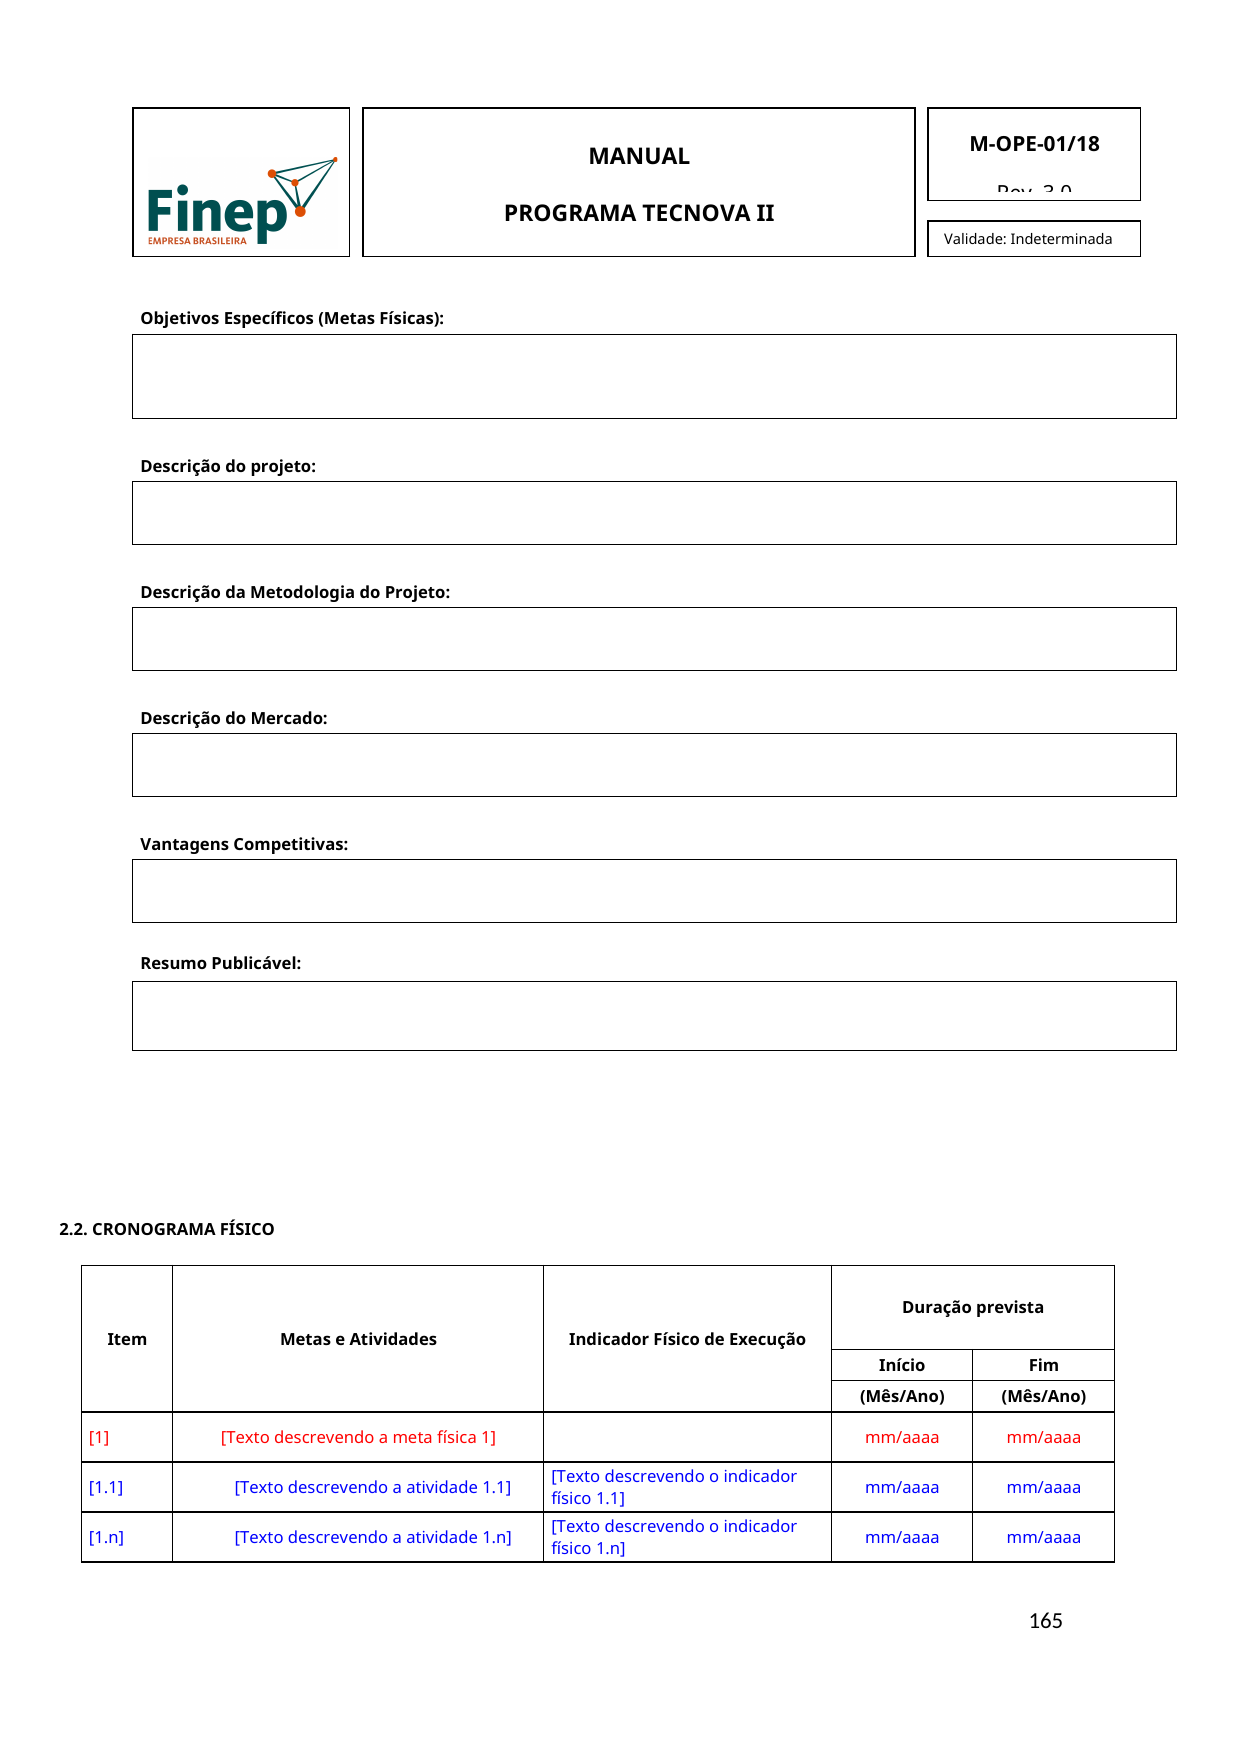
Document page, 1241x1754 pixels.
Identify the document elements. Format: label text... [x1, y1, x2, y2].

table_cell Descrição do projeto: [133, 450, 653, 481]
table_cell [817, 450, 910, 481]
table_header Duração prevista [832, 1266, 1114, 1349]
table_cell mm/aaaa [973, 1413, 1114, 1461]
table_cell [1002, 702, 1177, 733]
table_cell [1002, 545, 1177, 576]
table_cell [653, 545, 817, 576]
table_cell [133, 419, 407, 450]
table_cell mm/aaaa [832, 1513, 972, 1561]
table_cell Descrição do Mercado: [133, 702, 653, 733]
table_cell [133, 545, 407, 576]
table_cell Objetivos Específicos (Metas Físicas): [133, 302, 1177, 333]
table_cell [497, 270, 653, 302]
table_cell [817, 576, 910, 607]
table_cell [133, 982, 1176, 1050]
table_cell [408, 419, 497, 450]
table_cell [910, 450, 1002, 481]
table_cell [817, 270, 910, 302]
table_cell [910, 797, 1002, 828]
text 2.2. CRONOGRAMA FÍSICO [59, 1218, 1063, 1240]
table_cell [910, 576, 1002, 607]
table_cell [173, 1513, 227, 1561]
table_cell [133, 797, 407, 828]
table_cell [653, 576, 817, 607]
table_cell [133, 734, 1176, 796]
table_cell [1002, 671, 1177, 702]
table_cell Fim [973, 1350, 1114, 1380]
table_header Indicador Físico de Execução [544, 1266, 831, 1411]
table_cell [408, 270, 497, 302]
table_cell [1002, 419, 1177, 450]
table_cell [133, 671, 407, 702]
table_cell [133, 1051, 1177, 1165]
table_header Metas e Atividades [173, 1266, 543, 1411]
table_cell Resumo Publicável: [133, 923, 1177, 981]
table_cell [910, 671, 1002, 702]
table_cell [653, 797, 817, 828]
table_cell [544, 1413, 831, 1461]
table_cell [Texto descrevendo o indicador físico 1.n] [544, 1513, 831, 1561]
table_cell [133, 335, 1176, 418]
table_cell [133, 860, 1176, 922]
table_cell [910, 270, 1002, 302]
table_cell mm/aaaa [832, 1413, 972, 1461]
table_cell (Mês/Ano) [973, 1381, 1114, 1411]
table_cell [1] [82, 1413, 172, 1461]
table_cell mm/aaaa [832, 1463, 972, 1511]
table_cell [497, 419, 653, 450]
table_cell Vantagens Competitivas: [133, 828, 653, 859]
table_cell [133, 482, 1176, 544]
table_cell [497, 545, 653, 576]
table_cell (Mês/Ano) [832, 1381, 972, 1411]
table_cell [817, 671, 910, 702]
table_cell [653, 450, 817, 481]
table_cell [408, 671, 497, 702]
table_cell [910, 545, 1002, 576]
table_cell [173, 1463, 227, 1511]
table_cell Descrição da Metodologia do Projeto: [133, 576, 653, 607]
table_cell [1.n] [82, 1513, 172, 1561]
table_cell [133, 608, 1176, 670]
table_cell [817, 545, 910, 576]
table_cell [817, 797, 910, 828]
table_cell [1.1] [82, 1463, 172, 1511]
table_cell [910, 828, 1002, 859]
table_cell [Texto descrevendo a atividade 1.1] [227, 1463, 543, 1511]
table_cell [653, 702, 817, 733]
table_cell [133, 270, 407, 302]
table_cell [817, 828, 910, 859]
table_cell [910, 419, 1002, 450]
table_cell [Texto descrevendo a atividade 1.n] [227, 1513, 543, 1561]
table_cell [653, 270, 817, 302]
table_cell [653, 419, 817, 450]
table_cell mm/aaaa [973, 1463, 1114, 1511]
table_cell [1002, 797, 1177, 828]
table_cell [497, 671, 653, 702]
table_cell Início [832, 1350, 972, 1380]
table_cell [653, 671, 817, 702]
table_cell [910, 702, 1002, 733]
table_cell [408, 545, 497, 576]
table_header Item [82, 1266, 172, 1411]
table_cell [408, 797, 497, 828]
table_cell [817, 702, 910, 733]
table_cell mm/aaaa [973, 1513, 1114, 1561]
table_cell [1002, 450, 1177, 481]
table_cell [1002, 828, 1177, 859]
table_cell [1002, 576, 1177, 607]
table_cell [Texto descrevendo o indicador físico 1.1] [544, 1463, 831, 1511]
table_cell [497, 797, 653, 828]
table_cell [653, 828, 817, 859]
table_cell [817, 419, 910, 450]
table_cell [1002, 270, 1177, 302]
table_cell [Texto descrevendo a meta física 1] [173, 1413, 543, 1461]
